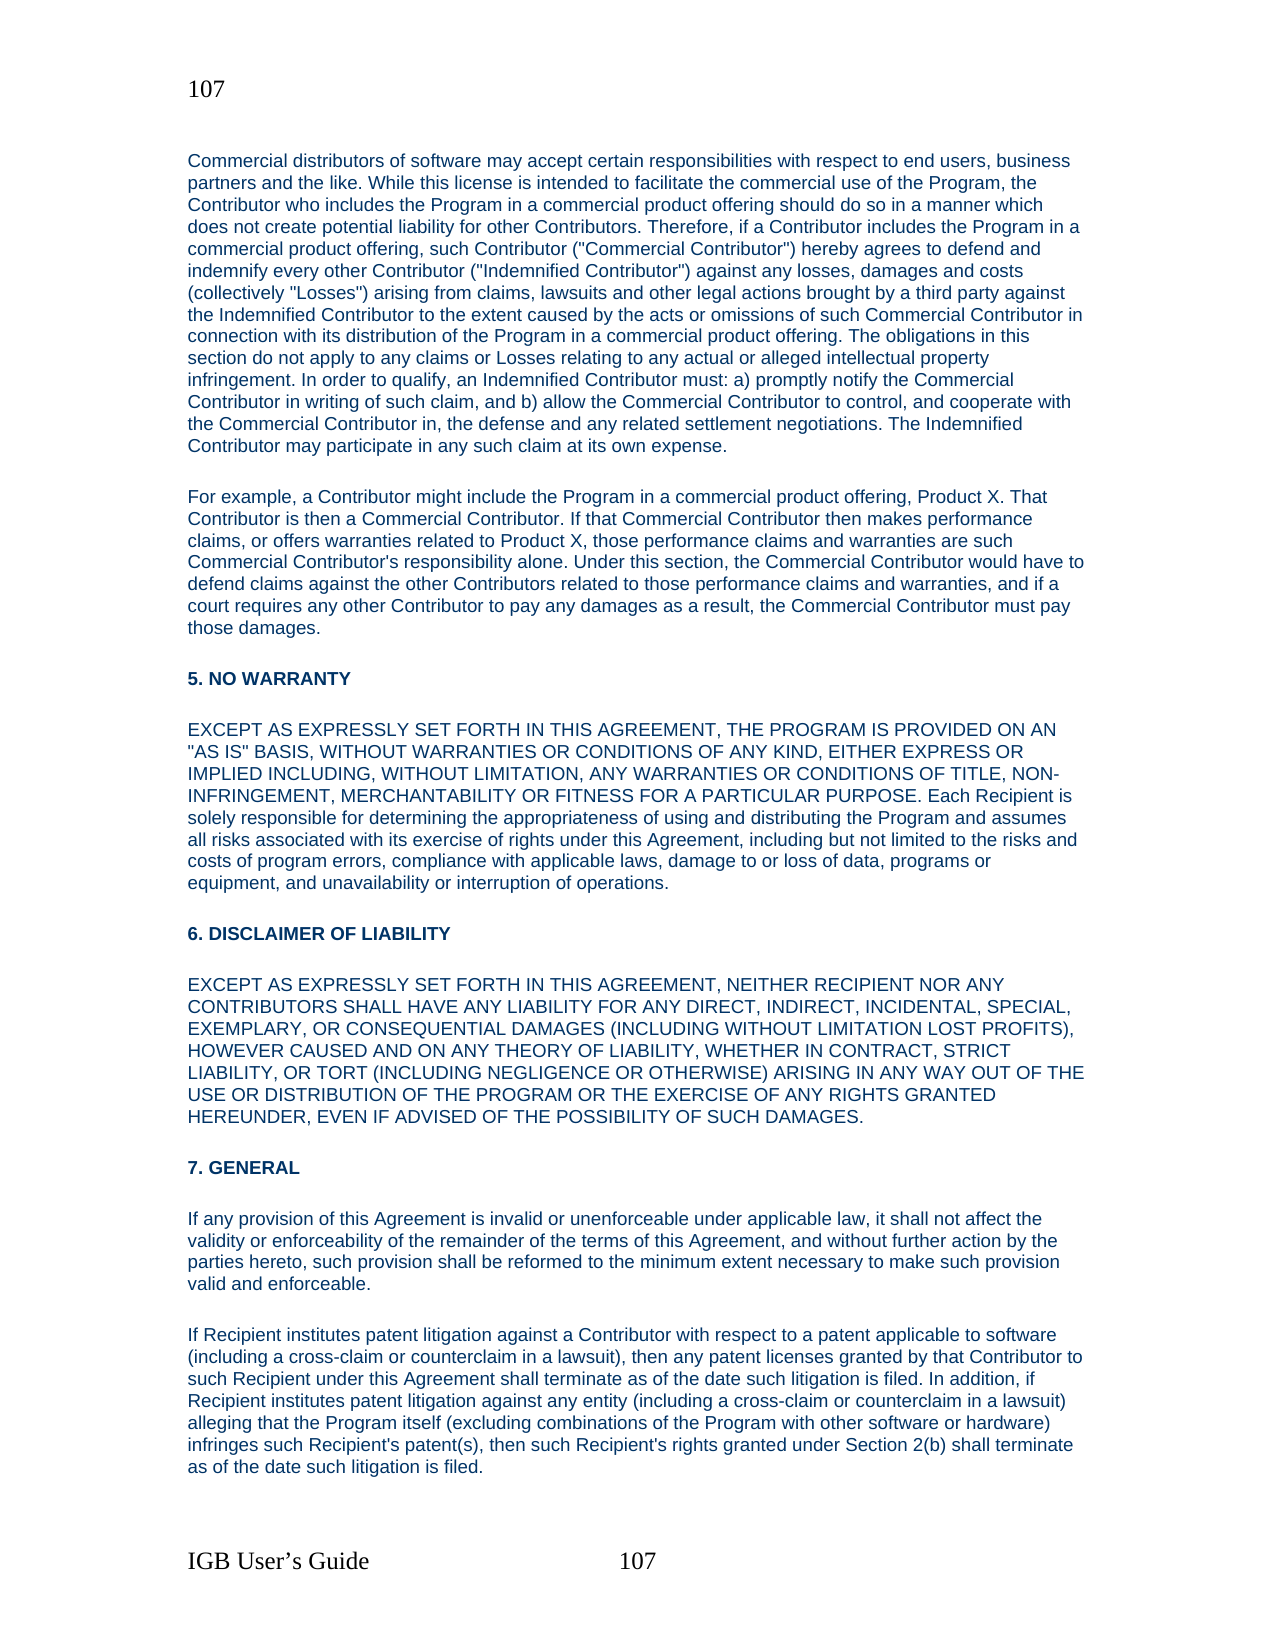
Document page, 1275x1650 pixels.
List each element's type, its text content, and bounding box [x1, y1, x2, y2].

text For example, a Contributor might include the Program in a commercial product offering, Product X. That Contributor is then a Commercial Contributor. If that Commercial Contributor then makes performance claims, or offers warranties related to Product X, those performance claims and warranties are such Commercial Contributor's responsibility alone. Under this section, the Commercial Contributor would have to defend claims against the other Contributors related to those performance claims and warranties, and if a court requires any other Contributor to pay any damages as a result, the Commercial Contributor must pay those damages. [187, 485, 1087, 638]
text 6. DISCLAIMER OF LIABILITY [187, 923, 1087, 945]
text If any provision of this Agreement is invalid or unenforceable under applicable law, it shall not affect the validity or enforceability of the remainder of the terms of this Agreement, and without further action by the parties hereto, such provision shall be reformed to the minimum extent necessary to make such provision valid and enforceable. [187, 1207, 1087, 1295]
text Commercial distributors of software may accept certain responsibilities with respect to end users, business partners and the like. While this license is intended to facilitate the commercial use of the Program, the Contributor who includes the Program in a commercial product offering should do so in a manner which does not create potential liability for other Contributors. Therefore, if a Contributor includes the Program in a commercial product offering, such Contributor ("Commercial Contributor") hereby agrees to defend and indemnify every other Contributor ("Indemnified Contributor") against any losses, damages and costs (collectively "Losses") arising from claims, lawsuits and other legal actions brought by a third party against the Indemnified Contributor to the extent caused by the acts or omissions of such Commercial Contributor in connection with its distribution of the Program in a commercial product offering. The obligations in this section do not apply to any claims or Losses relating to any actual or alleged intellectual property infringement. In order to qualify, an Indemnified Contributor must: a) promptly notify the Commercial Contributor in writing of such claim, and b) allow the Commercial Contributor to control, and cooperate with the Commercial Contributor in, the defense and any related settlement negotiations. The Indemnified Contributor may participate in any such claim at its own expense. [187, 150, 1087, 456]
text EXCEPT AS EXPRESSLY SET FORTH IN THIS AGREEMENT, NEITHER RECIPIENT NOR ANY CONTRIBUTORS SHALL HAVE ANY LIABILITY FOR ANY DIRECT, INDIRECT, INCIDENTAL, SPECIAL, EXEMPLARY, OR CONSEQUENTIAL DAMAGES (INCLUDING WITHOUT LIMITATION LOST PROFITS), HOWEVER CAUSED AND ON ANY THEORY OF LIABILITY, WHETHER IN CONTRACT, STRICT LIABILITY, OR TORT (INCLUDING NEGLIGENCE OR OTHERWISE) ARISING IN ANY WAY OUT OF THE USE OR DISTRIBUTION OF THE PROGRAM OR THE EXERCISE OF ANY RIGHTS GRANTED HEREUNDER, EVEN IF ADVISED OF THE POSSIBILITY OF SUCH DAMAGES. [187, 974, 1087, 1127]
text 5. NO WARRANTY [187, 668, 1087, 689]
text 7. GENERAL [187, 1156, 1087, 1178]
text EXCEPT AS EXPRESSLY SET FORTH IN THIS AGREEMENT, THE PROGRAM IS PROVIDED ON AN "AS IS" BASIS, WITHOUT WARRANTIES OR CONDITIONS OF ANY KIND, EITHER EXPRESS OR IMPLIED INCLUDING, WITHOUT LIMITATION, ANY WARRANTIES OR CONDITIONS OF TITLE, NON-INFRINGEMENT, MERCHANTABILITY OR FITNESS FOR A PARTICULAR PURPOSE. Each Recipient is solely responsible for determining the appropriateness of using and distributing the Program and assumes all risks associated with its exercise of rights under this Agreement, including but not limited to the risks and costs of program errors, compliance with applicable laws, damage to or loss of data, programs or equipment, and unavailability or interruption of operations. [187, 719, 1087, 894]
text If Recipient institutes patent litigation against a Contributor with respect to a patent applicable to software (including a cross-claim or counterclaim in a lawsuit), then any patent licenses granted by that Contributor to such Recipient under this Agreement shall terminate as of the date such litigation is filed. In addition, if Recipient institutes patent litigation against any entity (including a cross-claim or counterclaim in a lawsuit) alleging that the Program itself (excluding combinations of the Program with other software or hardware) infringes such Recipient's patent(s), then such Recipient's rights granted under Section 2(b) shall terminate as of the date such litigation is filed. [187, 1324, 1087, 1477]
